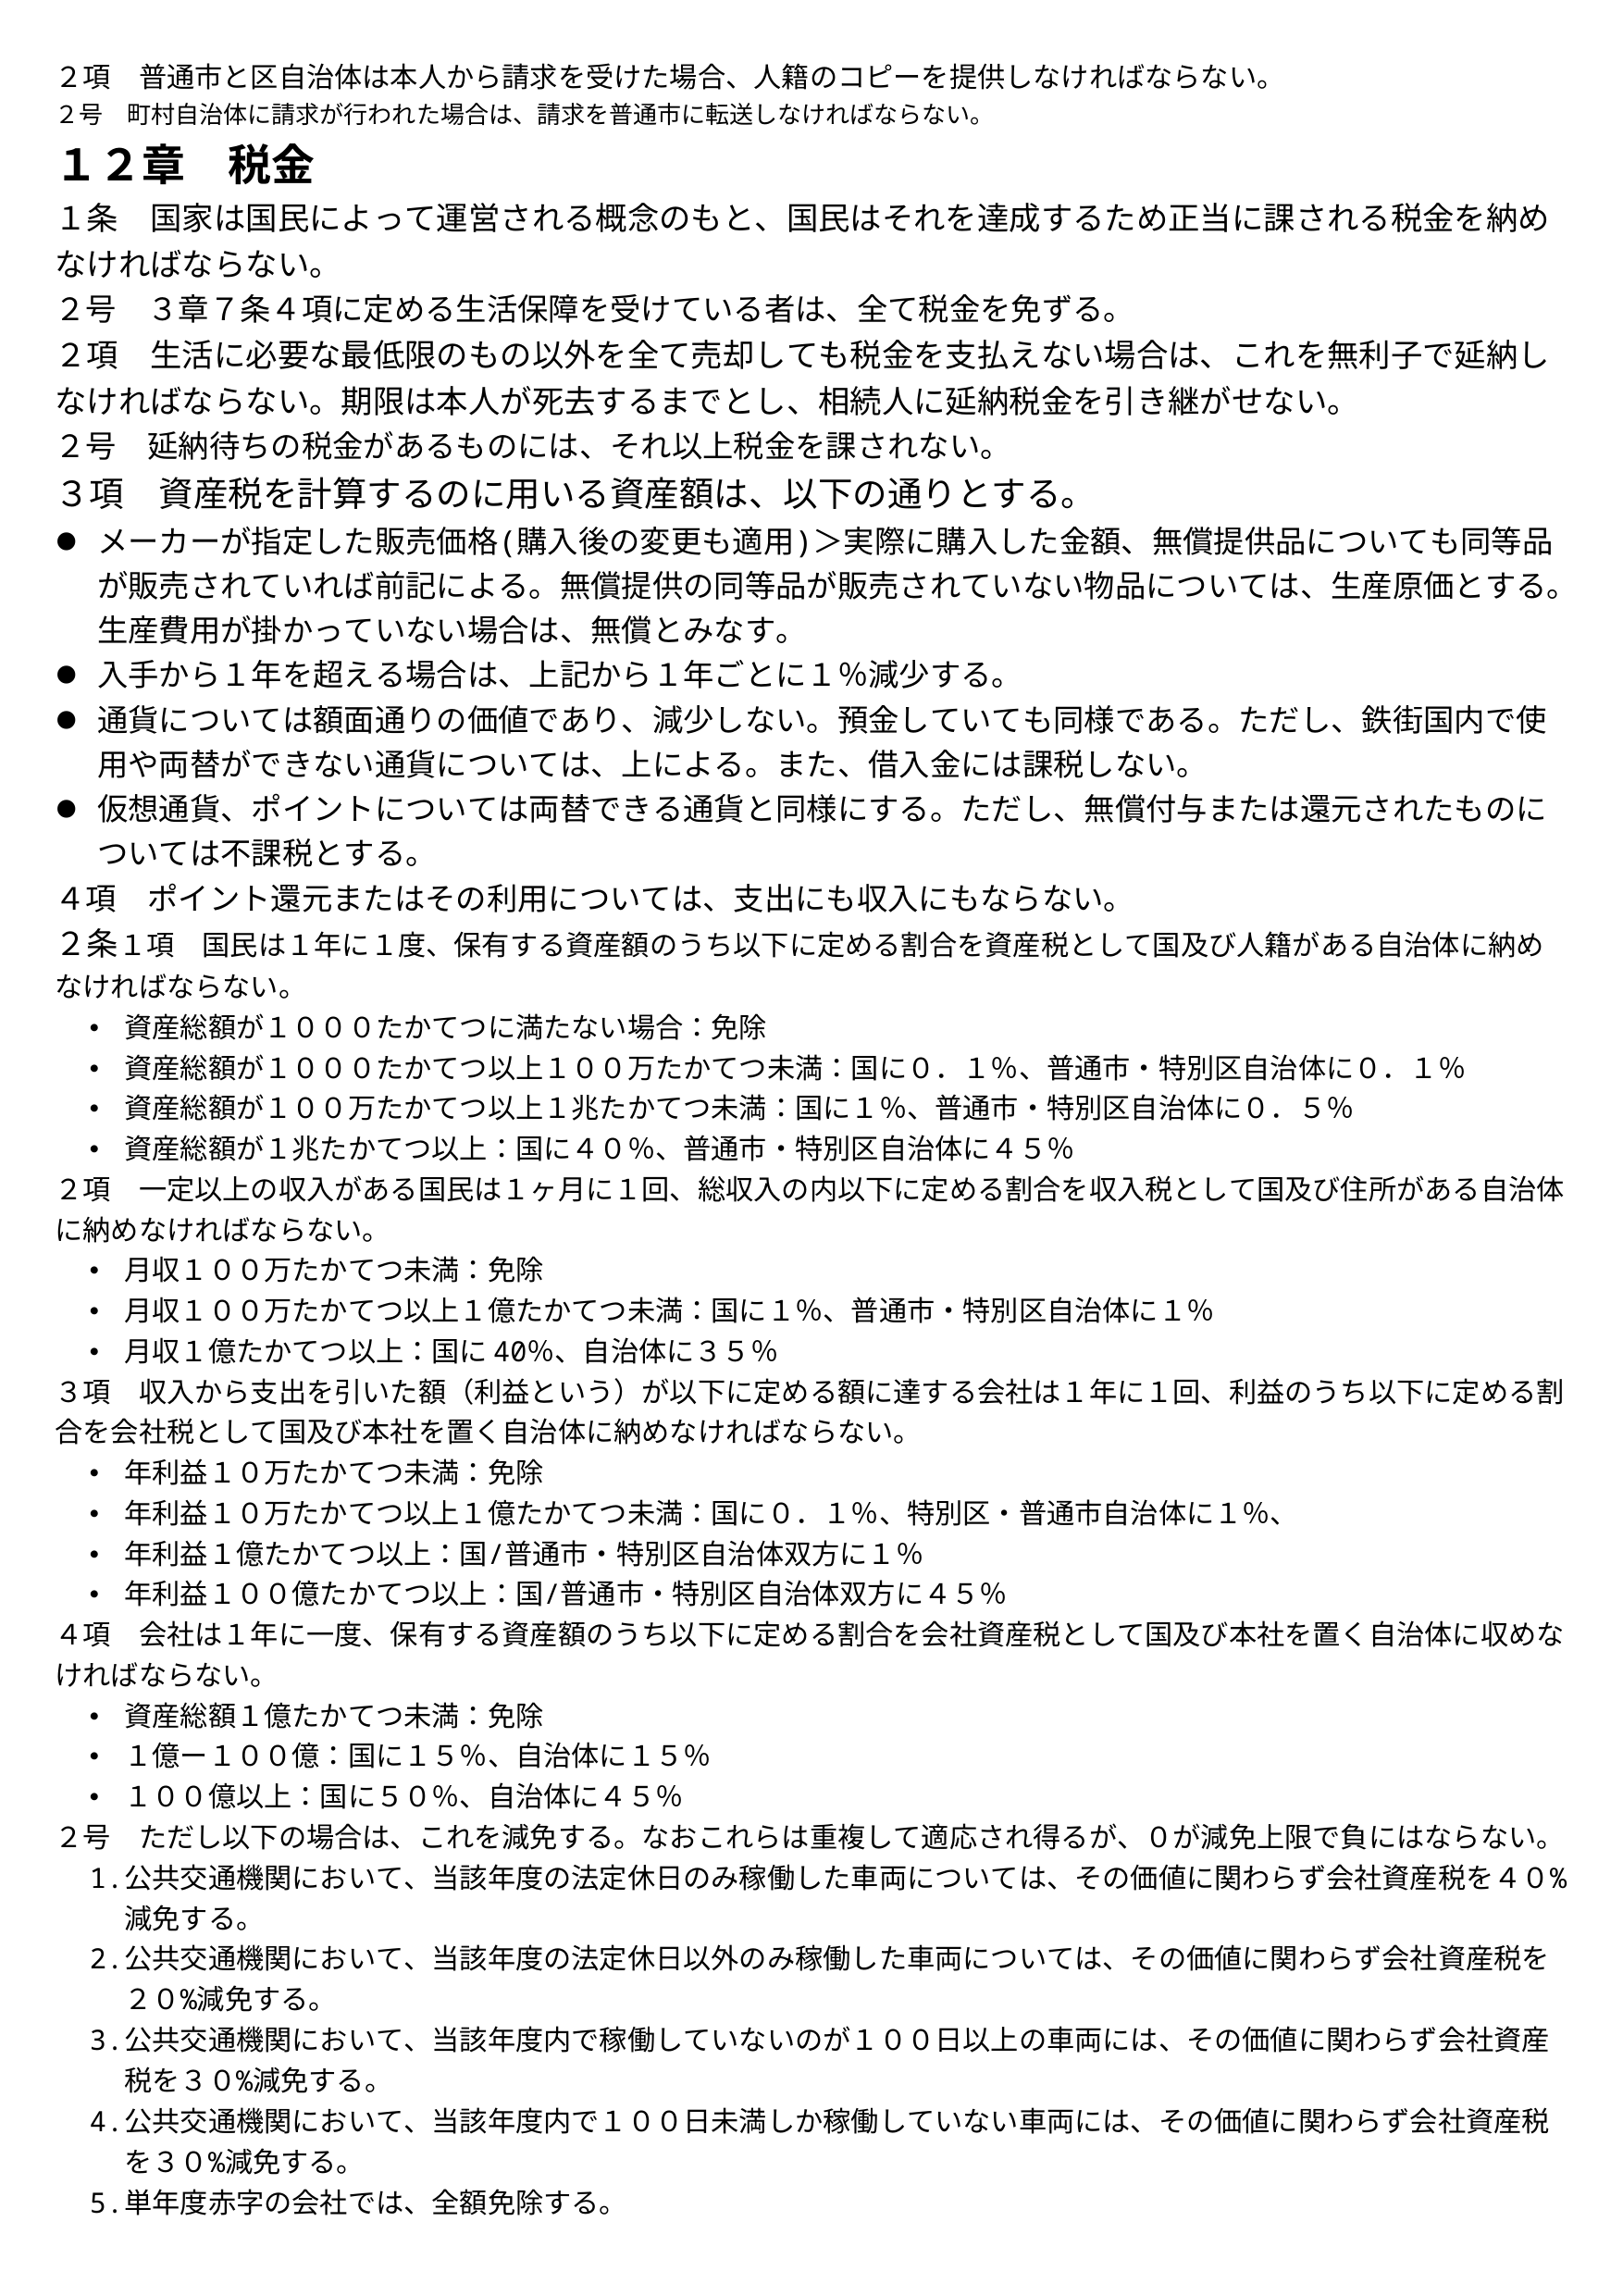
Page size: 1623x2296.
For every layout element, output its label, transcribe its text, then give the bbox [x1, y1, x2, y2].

list 資産総額が１００万たかてつ以上１兆たかてつ未満：国に１％、普通市・特別区自治体に０．５％ [90, 1086, 1568, 1126]
text ２項 一定以上の収入がある国民は１ヶ月に１回、総収入の内以下に定める割合を収入税として国及び住所がある自治体に納めなければならない。 [55, 1167, 1568, 1248]
list 公共交通機関において、当該年度の法定休日のみ稼働した車両については、その価値に関わらず会社資産税を４０%減免する。 [90, 1855, 1568, 1937]
text ２号 延納待ちの税金があるものには、それ以上税金を課されない。 [55, 422, 1568, 466]
list 月収１００万たかてつ未満：免除 [90, 1248, 1568, 1288]
text ２号 町村自治体に請求が行われた場合は、請求を普通市に転送しなければならない。 [55, 95, 1568, 130]
text ２号 ただし以下の場合は、これを減免する。なおこれらは重複して適応され得るが、０が減免上限で負にはならない。 [55, 1815, 1568, 1855]
text １条 国家は国民によって運営される概念のもと、国民はそれを達成するため正当に課される税金を納めなければならない。 [55, 192, 1568, 285]
text ２項 生活に必要な最低限のもの以外を全て売却しても税金を支払えない場合は、これを無利子で延納しなければならない。期限は本人が死去するまでとし、相続人に延納税金を引き継がせない。 [55, 329, 1568, 422]
list 資産総額１億たかてつ未満：免除 [90, 1694, 1568, 1734]
list １００億以上：国に５０％、自治体に４５％ [90, 1775, 1568, 1815]
list 年利益１０万たかてつ未満：免除 [90, 1450, 1568, 1491]
list 入手から１年を超える場合は、上記から１年ごとに１％減少する。 [55, 651, 1568, 695]
list 資産総額が１０００たかてつに満たない場合：免除 [90, 1005, 1568, 1046]
list 年利益１０万たかてつ以上１億たかてつ未満：国に０．１％、特別区・普通市自治体に１％、 [90, 1491, 1568, 1532]
list １億ー１００億：国に１５％、自治体に１５％ [90, 1734, 1568, 1775]
list 月収１００万たかてつ以上１億たかてつ未満：国に１％、普通市・特別区自治体に１％ [90, 1288, 1568, 1329]
text ２項 普通市と区自治体は本人から請求を受けた場合、人籍のコピーを提供しなければならない。 [55, 55, 1568, 95]
text ２号 ３章７条４項に定める生活保障を受けている者は、全て税金を免ずる。 [55, 285, 1568, 329]
list 資産総額が１０００たかてつ以上１００万たかてつ未満：国に０．１％、普通市・特別区自治体に０．１％ [90, 1046, 1568, 1086]
text ４項 会社は１年に一度、保有する資産額のうち以下に定める割合を会社資産税として国及び本社を置く自治体に収めなければならない。 [55, 1613, 1568, 1694]
list メーカーが指定した販売価格(購入後の変更も適用)＞実際に購入した金額、無償提供品についても同等品が販売されていれば前記による。無償提供の同等品が販売されていない物品については、生産原価とする。生産費用が掛かっていない場合は、無償とみなす。 [55, 516, 1568, 651]
list 公共交通機関において、当該年度内で稼働していないのが１００日以上の車両には、その価値に関わらず会社資産税を３０%減免する。 [90, 2018, 1568, 2099]
list 年利益１００億たかてつ以上：国/普通市・特別区自治体双方に４５％ [90, 1572, 1568, 1613]
text ２条１項 国民は１年に１度、保有する資産額のうち以下に定める割合を資産税として国及び人籍がある自治体に納めなければならない。 [55, 919, 1568, 1005]
text ３項 資産税を計算するのに用いる資産額は、以下の通りとする。 [55, 466, 1568, 516]
list 仮想通貨、ポイントについては両替できる通貨と同様にする。ただし、無償付与または還元されたものについては不課税とする。 [55, 785, 1568, 874]
list 月収１億たかてつ以上：国に40％、自治体に３５％ [90, 1329, 1568, 1370]
list 単年度赤字の会社では、全額免除する。 [90, 2180, 1568, 2221]
list 公共交通機関において、当該年度の法定休日以外のみ稼働した車両については、その価値に関わらず会社資産税を２０%減免する。 [90, 1937, 1568, 2018]
list 公共交通機関において、当該年度内で１００日未満しか稼働していない車両には、その価値に関わらず会社資産税を３０%減免する。 [90, 2099, 1568, 2180]
text １２章 税金 [55, 130, 1568, 192]
list 資産総額が１兆たかてつ以上：国に４０％、普通市・特別区自治体に４５％ [90, 1126, 1568, 1167]
list 通貨については額面通りの価値であり、減少しない。預金していても同様である。ただし、鉄街国内で使用や両替ができない通貨については、上による。また、借入金には課税しない。 [55, 695, 1568, 785]
text ３項 収入から支出を引いた額（利益という）が以下に定める額に達する会社は１年に１回、利益のうち以下に定める割合を会社税として国及び本社を置く自治体に納めなければならない。 [55, 1370, 1568, 1450]
list 年利益１億たかてつ以上：国/普通市・特別区自治体双方に１％ [90, 1532, 1568, 1572]
text ４項 ポイント還元またはその利用については、支出にも収入にもならない。 [55, 874, 1568, 919]
